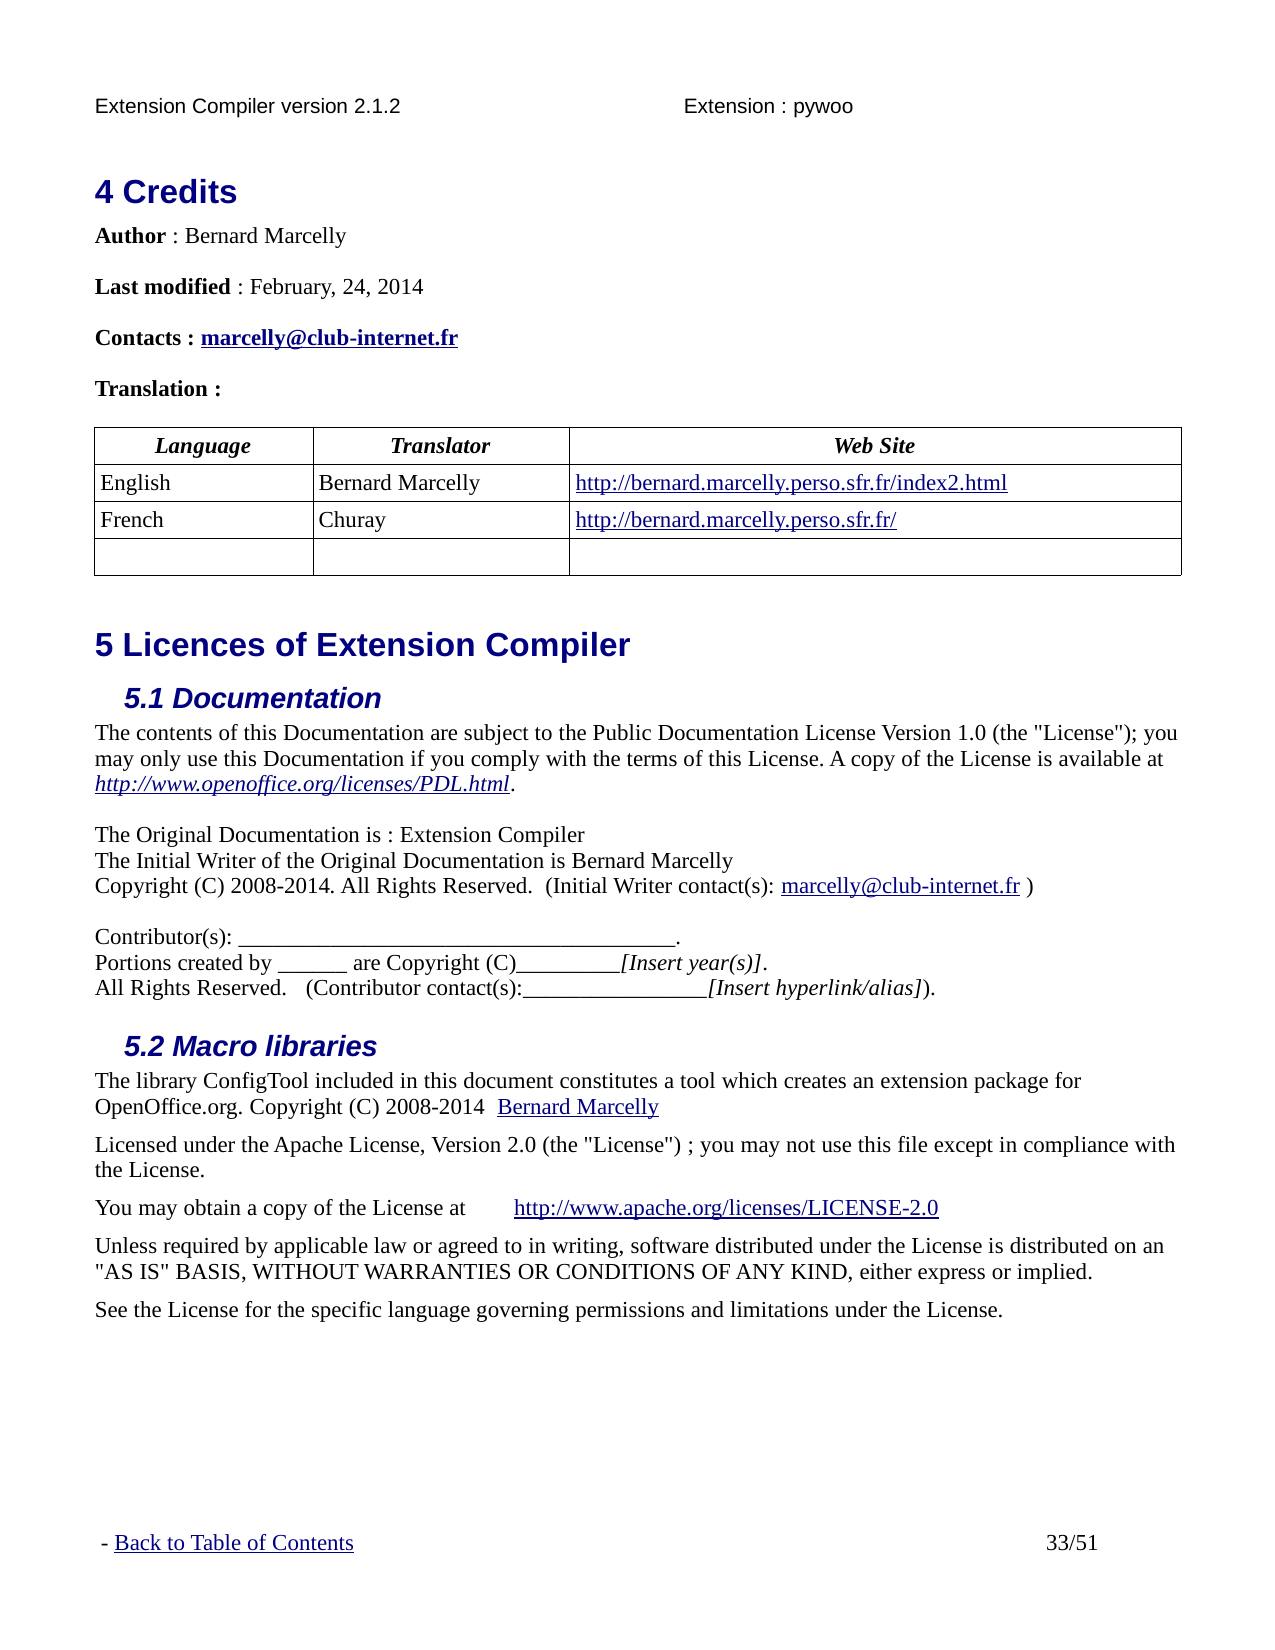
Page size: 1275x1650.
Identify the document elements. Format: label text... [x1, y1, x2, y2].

text The Original Documentation is : Extension Compiler [94, 822, 1181, 848]
table_cell Bernard Marcelly [314, 465, 569, 501]
text Licensed under the Apache License, Version 2.0 (the "License") ; you may not use this file except in compliance with the License. [94, 1132, 1181, 1183]
table_cell Churay [314, 502, 569, 538]
text See the License for the specific language governing permissions and limitations under the License. [94, 1297, 1181, 1322]
text All Rights Reserved. (Contributor contact(s):________________[Insert hyperlink/alias]). [94, 975, 1181, 1001]
table_header Language [95, 428, 313, 464]
table_cell http://bernard.marcelly.perso.sfr.fr/ [570, 502, 1181, 538]
text Last modified : February, 24, 2014 [94, 273, 1181, 299]
text Contributor(s): ______________________________________. [94, 924, 1181, 950]
text The Initial Writer of the Original Documentation is Bernard Marcelly [94, 848, 1181, 873]
subtitle Licences of Extension Compiler [94, 626, 1181, 663]
text Author : Bernard Marcelly [94, 222, 1181, 248]
text Unless required by applicable law or agreed to in writing, software distributed under the License is distributed on an "AS IS" BASIS, WITHOUT WARRANTIES OR CONDITIONS OF ANY KIND, either express or implied. [94, 1233, 1181, 1284]
table_cell [570, 539, 1181, 575]
text Translation : [94, 376, 1181, 401]
text Portions created by ______ are Copyright (C)_________[Insert year(s)]. [94, 950, 1181, 975]
text The contents of this Documentation are subject to the Public Documentation License Version 1.0 (the "License"); you may only use this Documentation if you comply with the terms of this License. A copy of the License is available at http://www.openoffice.org/licenses/PDL.html. [94, 720, 1181, 797]
text Contacts : marcelly@club-internet.fr [94, 324, 1181, 350]
table_cell [95, 539, 313, 575]
table_cell http://bernard.marcelly.perso.sfr.fr/index2.html [570, 465, 1181, 501]
text The library ConfigTool included in this document constitutes a tool which creates an extension package for OpenOffice.org. Copyright (C) 2008-2014 Bernard Marcelly [94, 1068, 1181, 1119]
table_header Web Site [570, 428, 1181, 464]
subtitle Credits [94, 172, 1181, 210]
text Copyright (C) 2008-2014. All Rights Reserved. (Initial Writer contact(s): marcelly@club-internet.fr ) [94, 873, 1181, 899]
text You may obtain a copy of the License at http://www.apache.org/licenses/LICENSE-2.0 [94, 1195, 1181, 1221]
subtitle Documentation [124, 682, 1181, 714]
table_cell [314, 539, 569, 575]
table_cell English [95, 465, 313, 501]
table_cell French [95, 502, 313, 538]
table_header Translator [314, 428, 569, 464]
subtitle Macro libraries [124, 1030, 1181, 1062]
